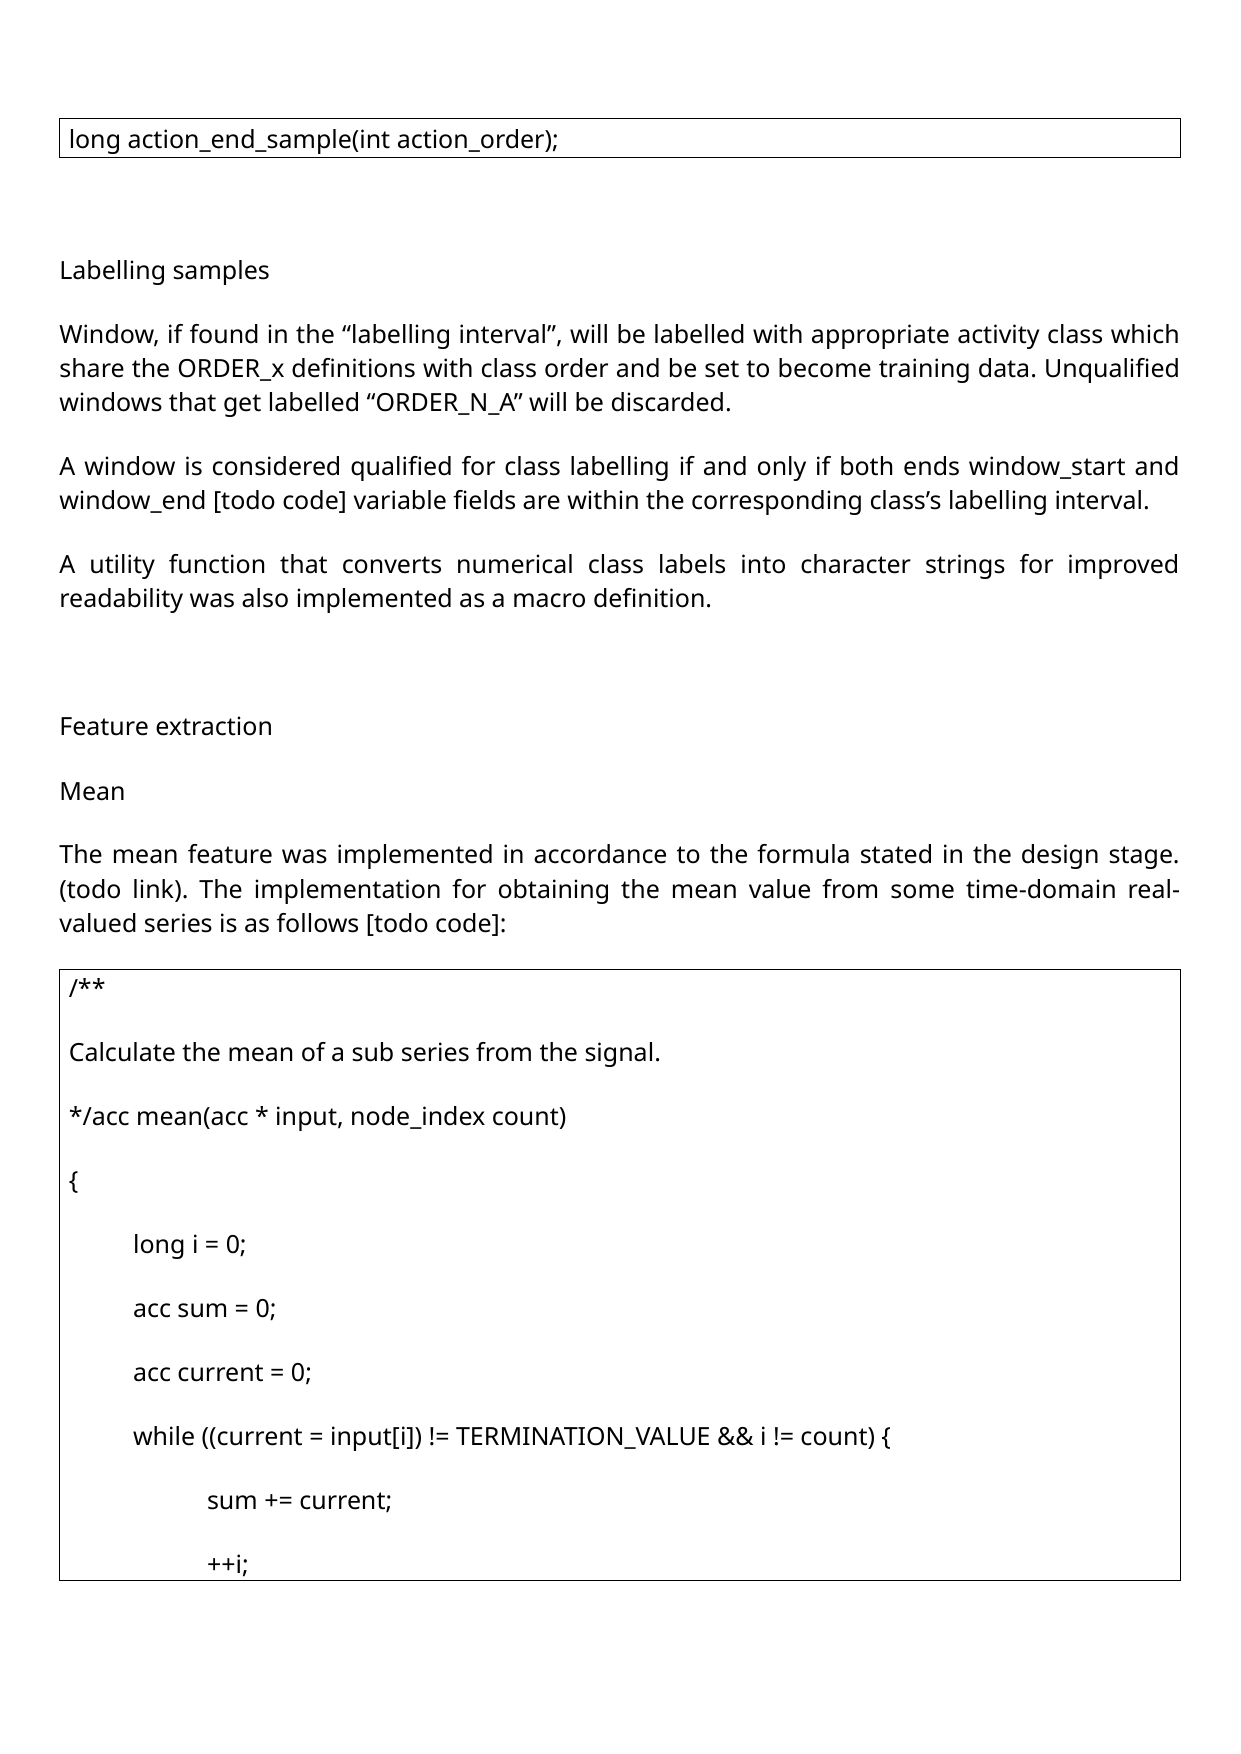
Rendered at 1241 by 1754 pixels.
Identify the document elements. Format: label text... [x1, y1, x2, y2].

text long i = 0; [60, 1226, 1180, 1261]
text */acc mean(acc * input, node_index count) [60, 1097, 1180, 1133]
text acc current = 0; [60, 1354, 1180, 1389]
text sum += current; [60, 1482, 1180, 1517]
text Calculate the mean of a sub series from the signal. [60, 1033, 1180, 1068]
text acc sum = 0; [60, 1290, 1180, 1325]
text A window is considered qualified for class labelling if and only if both ends window_start and window_end [todo code] variable fields are within the corresponding class’s labelling interval. [59, 449, 1181, 517]
text A utility function that converts numerical class labels into character strings for improved readability was also implemented as a macro definition. [59, 547, 1181, 615]
text Mean [59, 773, 1181, 807]
text Labelling samples [59, 252, 1181, 287]
text The mean feature was implemented in accordance to the formula stated in the design stage. (todo link). The implementation for obtaining the mean value from some time-domain real-valued series is as follows [todo code]: [59, 837, 1181, 939]
text long action_end_sample(int action_order); [60, 119, 1180, 157]
text Window, if found in the “labelling interval”, will be labelled with appropriate activity class which share the ORDER_x definitions with class order and be set to become training data. Unqualified windows that get labelled “ORDER_N_A” will be discarded. [59, 317, 1181, 419]
text ++i; [60, 1546, 1180, 1580]
text while ((current = input[i]) != TERMINATION_VALUE && i != count) { [60, 1418, 1180, 1453]
text { [60, 1162, 1180, 1197]
text /** [60, 970, 1180, 1004]
text Feature extraction [59, 709, 1181, 743]
